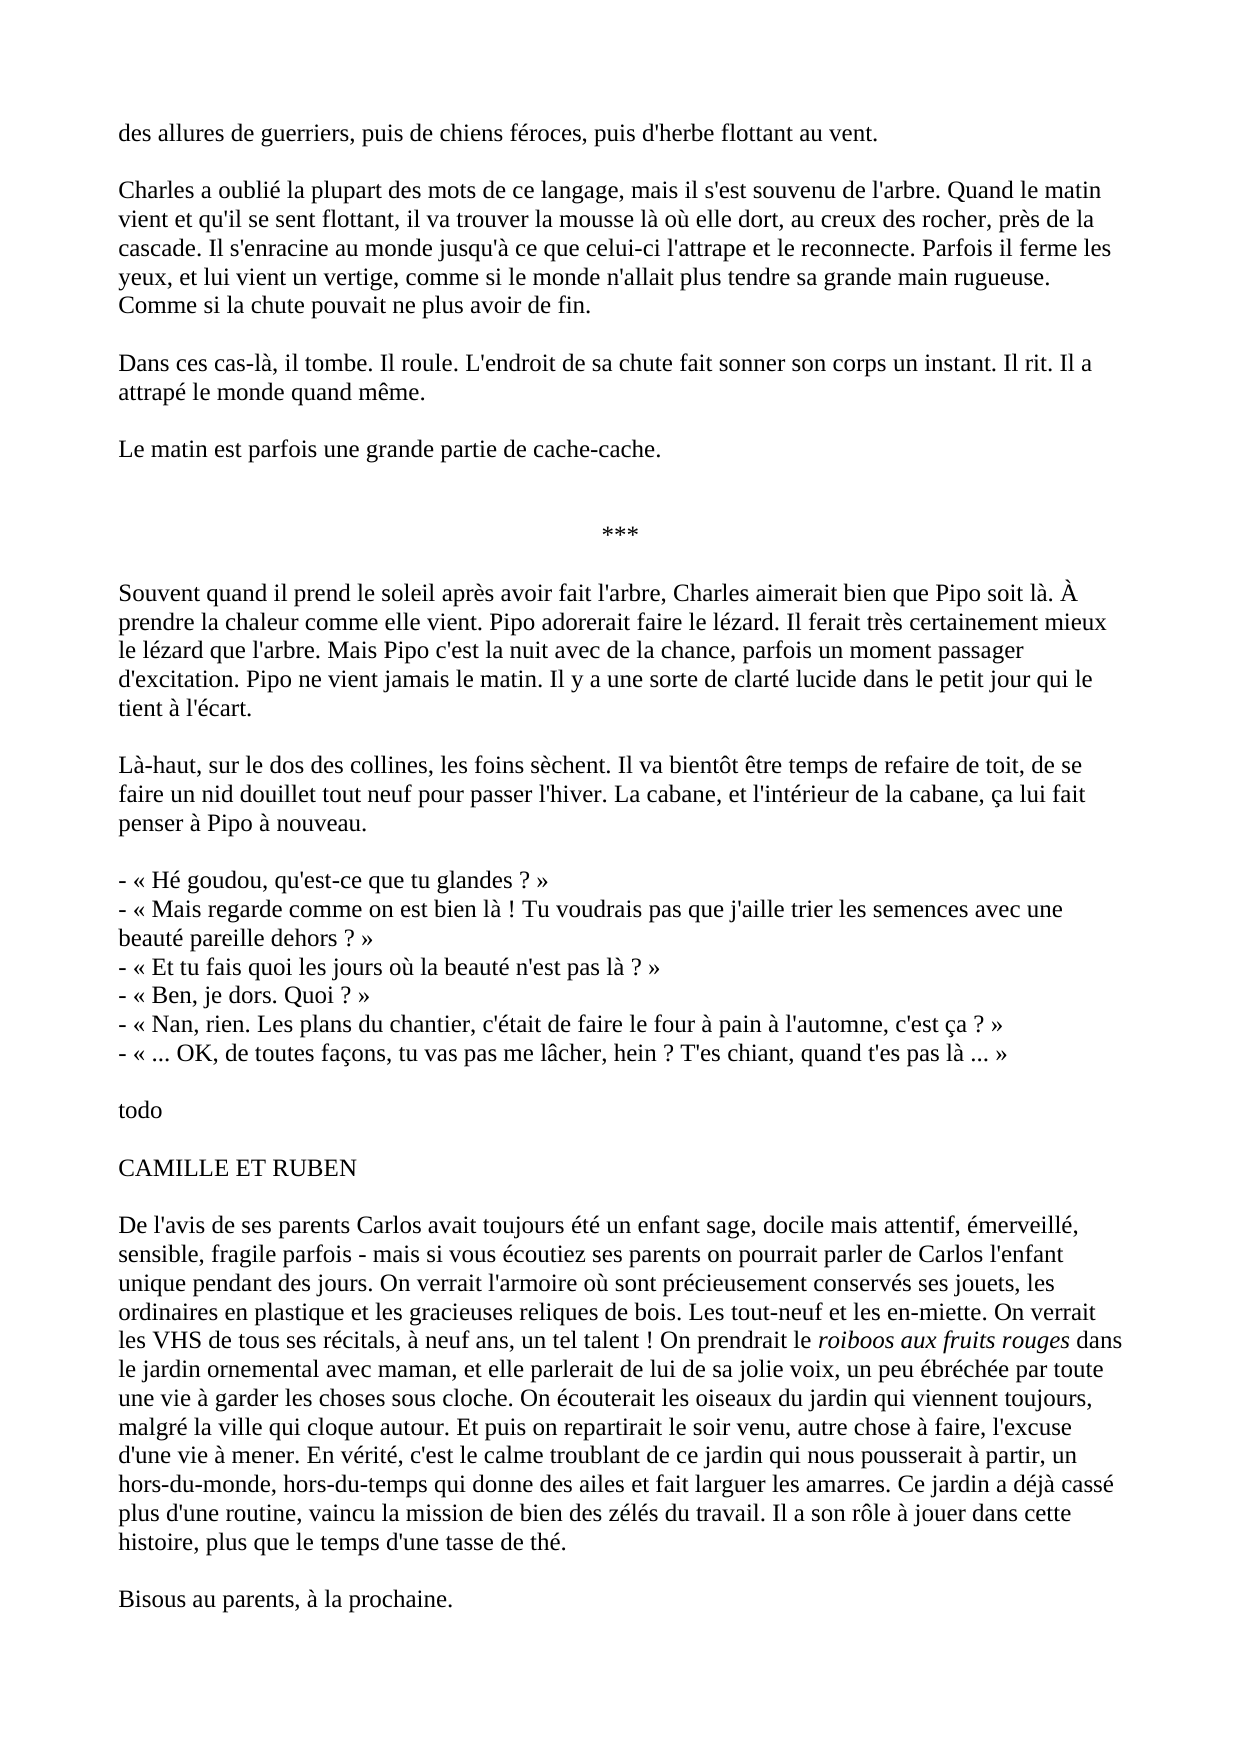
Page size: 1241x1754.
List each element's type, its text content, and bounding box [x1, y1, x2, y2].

text des allures de guerriers, puis de chiens féroces, puis d'herbe flottant au vent. [118, 118, 1122, 147]
text Dans ces cas-là, il tombe. Il roule. L'endroit de sa chute fait sonner son corps un instant. Il rit. Il a attrapé le monde quand même. [118, 348, 1122, 406]
text - « Ben, je dors. Quoi ? » [118, 981, 1122, 1009]
text Le matin est parfois une grande partie de cache-cache. [118, 434, 1122, 463]
text - « Hé goudou, qu'est-ce que tu glandes ? » [118, 866, 1122, 894]
text De l'avis de ses parents Carlos avait toujours été un enfant sage, docile mais attentif, émerveillé, sensible, fragile parfois - mais si vous écoutiez ses parents on pourrait parler de Carlos l'enfant unique pendant des jours. On verrait l'armoire où sont précieusement conservés ses jouets, les ordinaires en plastique et les gracieuses reliques de bois. Les tout-neuf et les en-miette. On verrait les VHS de tous ses récitals, à neuf ans, un tel talent ! On prendrait le roiboos aux fruits rouges dans le jardin ornemental avec maman, et elle parlerait de lui de sa jolie voix, un peu ébréchée par toute une vie à garder les choses sous cloche. On écouterait les oiseaux du jardin qui viennent toujours, malgré la ville qui cloque autour. Et puis on repartirait le soir venu, autre chose à faire, l'excuse d'une vie à mener. En vérité, c'est le calme troublant de ce jardin qui nous pousserait à partir, un hors-du-monde, hors-du-temps qui donne des ailes et fait larguer les amarres. Ce jardin a déjà cassé plus d'une routine, vaincu la mission de bien des zélés du travail. Il a son rôle à jouer dans cette histoire, plus que le temps d'une tasse de thé. [118, 1211, 1122, 1556]
text *** [118, 521, 1122, 549]
text Là-haut, sur le dos des collines, les foins sèchent. Il va bientôt être temps de refaire de toit, de se faire un nid douillet tout neuf pour passer l'hiver. La cabane, et l'intérieur de la cabane, ça lui fait penser à Pipo à nouveau. [118, 751, 1122, 837]
text - « Nan, rien. Les plans du chantier, c'était de faire le four à pain à l'automne, c'est ça ? » [118, 1009, 1122, 1038]
text Bisous au parents, à la prochaine. [118, 1584, 1122, 1613]
text Souvent quand il prend le soleil après avoir fait l'arbre, Charles aimerait bien que Pipo soit là. À prendre la chaleur comme elle vient. Pipo adorerait faire le lézard. Il ferait très certainement mieux le lézard que l'arbre. Mais Pipo c'est la nuit avec de la chance, parfois un moment passager d'excitation. Pipo ne vient jamais le matin. Il y a une sorte de clarté lucide dans le petit jour qui le tient à l'écart. [118, 578, 1122, 722]
text - « Et tu fais quoi les jours où la beauté n'est pas là ? » [118, 952, 1122, 981]
text todo [118, 1096, 1122, 1124]
text CAMILLE ET RUBEN [118, 1153, 1122, 1182]
text - « ... OK, de toutes façons, tu vas pas me lâcher, hein ? T'es chiant, quand t'es pas là ... » [118, 1038, 1122, 1067]
text Charles a oublié la plupart des mots de ce langage, mais il s'est souvenu de l'arbre. Quand le matin vient et qu'il se sent flottant, il va trouver la mousse là où elle dort, au creux des rocher, près de la cascade. Il s'enracine au monde jusqu'à ce que celui-ci l'attrape et le reconnecte. Parfois il ferme les yeux, et lui vient un vertige, comme si le monde n'allait plus tendre sa grande main rugueuse. Comme si la chute pouvait ne plus avoir de fin. [118, 176, 1122, 319]
text - « Mais regarde comme on est bien là ! Tu voudrais pas que j'aille trier les semences avec une beauté pareille dehors ? » [118, 894, 1122, 952]
